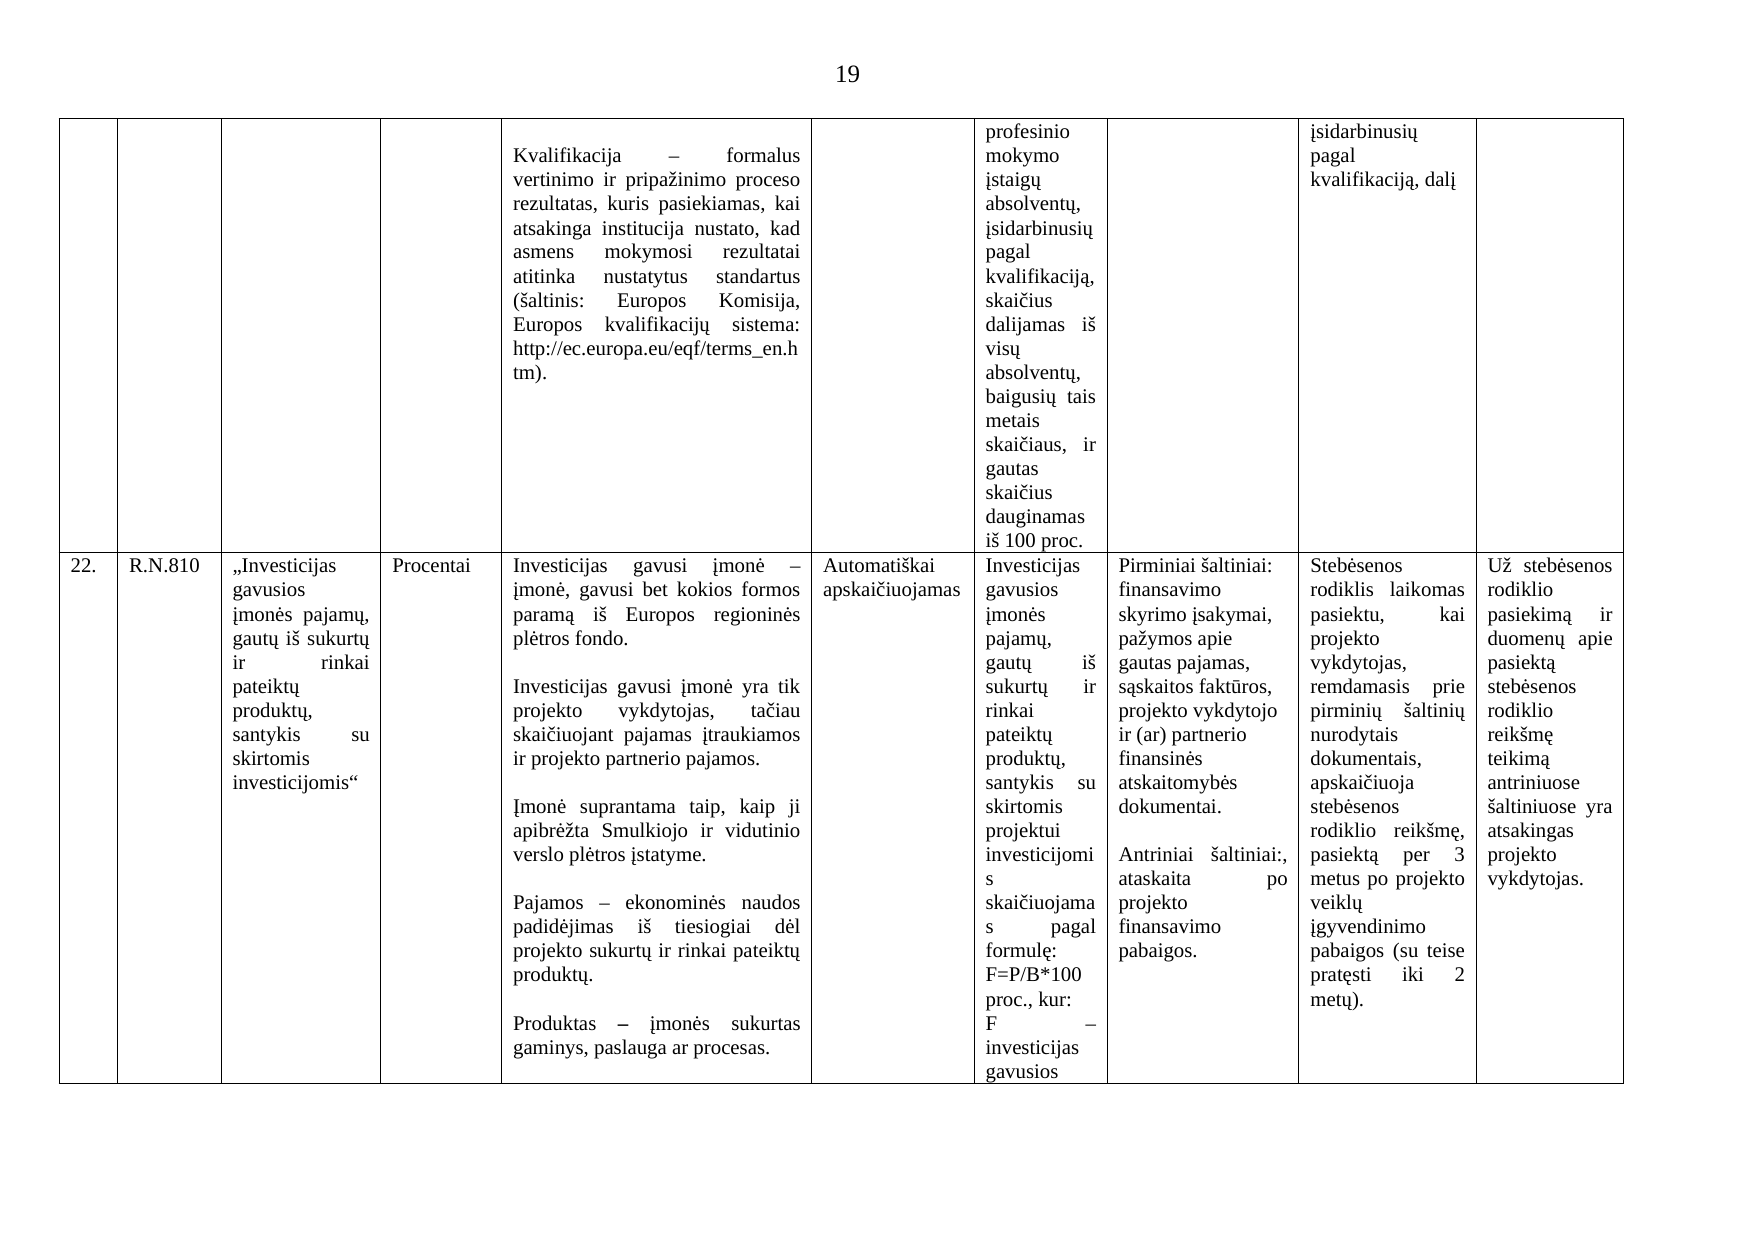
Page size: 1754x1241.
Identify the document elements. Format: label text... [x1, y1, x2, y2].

table_cell [1477, 119, 1623, 552]
table_cell [60, 119, 117, 552]
table_cell Kvalifikacija – formalus vertinimo ir pripažinimo proceso rezultatas, kuris pasiekiamas, kai atsakinga institucija nustato, kad asmens mokymosi rezultatai atitinka nustatytus standartus (šaltinis: Europos Komisija, Europos kvalifikacijų sistema: http://ec.europa.eu/eqf/terms_en.htm). [502, 119, 811, 552]
table_cell įsidarbinusių pagal kvalifikaciją, dalį [1299, 119, 1476, 552]
table_cell [381, 119, 501, 552]
table_cell „Investicijas gavusios įmonės pajamų, gautų iš sukurtų ir rinkai pateiktų produktų, santykis su skirtomis investicijomis“ [222, 553, 380, 1083]
table_cell profesinio mokymo įstaigų absolventų, įsidarbinusių pagal kvalifikaciją, skaičius dalijamas iš visų absolventų, baigusių tais metais skaičiaus, ir gautas skaičius dauginamas iš 100 proc. [975, 119, 1107, 552]
table_cell Už stebėsenos rodiklio pasiekimą ir duomenų apie pasiektą stebėsenos rodiklio reikšmę teikimą antriniuose šaltiniuose yra atsakingas projekto vykdytojas. [1477, 553, 1623, 1083]
table_cell 22. [60, 553, 117, 1083]
table_cell R.N.810 [118, 553, 221, 1083]
table_cell Procentai [381, 553, 501, 1083]
table_cell [812, 119, 974, 552]
table_cell Investicijas gavusios įmonės pajamų, gautų iš sukurtų ir rinkai pateiktų produktų, santykis su skirtomis projektui investicijomis skaičiuojamas pagal formulę: F=P/B*100 proc., kur: F – investicijas gavusios [975, 553, 1107, 1083]
table_cell Investicijas gavusi įmonė – įmonė, gavusi bet kokios formos paramą iš Europos regioninės plėtros fondo. Investicijas gavusi įmonė yra tik projekto vykdytojas, tačiau skaičiuojant pajamas įtraukiamos ir projekto partnerio pajamos. Įmonė suprantama taip, kaip ji apibrėžta Smulkiojo ir vidutinio verslo plėtros įstatyme. Pajamos – ekonominės naudos padidėjimas iš tiesiogiai dėl projekto sukurtų ir rinkai pateiktų produktų. Produktas – įmonės sukurtas gaminys, paslauga ar procesas. [502, 553, 811, 1083]
table_cell [118, 119, 221, 552]
table_cell Stebėsenos rodiklis laikomas pasiektu, kai projekto vykdytojas, remdamasis prie pirminių šaltinių nurodytais dokumentais, apskaičiuoja stebėsenos rodiklio reikšmę, pasiektą per 3 metus po projekto veiklų įgyvendinimo pabaigos (su teise pratęsti iki 2 metų). [1299, 553, 1476, 1083]
table_cell Pirminiai šaltiniai: finansavimo skyrimo įsakymai, pažymos apie gautas pajamas, sąskaitos faktūros, projekto vykdytojo ir (ar) partnerio finansinės atskaitomybės dokumentai. Antriniai šaltiniai:, ataskaita po projekto finansavimo pabaigos. [1108, 553, 1298, 1083]
table_cell Automatiškai apskaičiuojamas [812, 553, 974, 1083]
table_cell [1108, 119, 1298, 552]
table_cell [222, 119, 380, 552]
